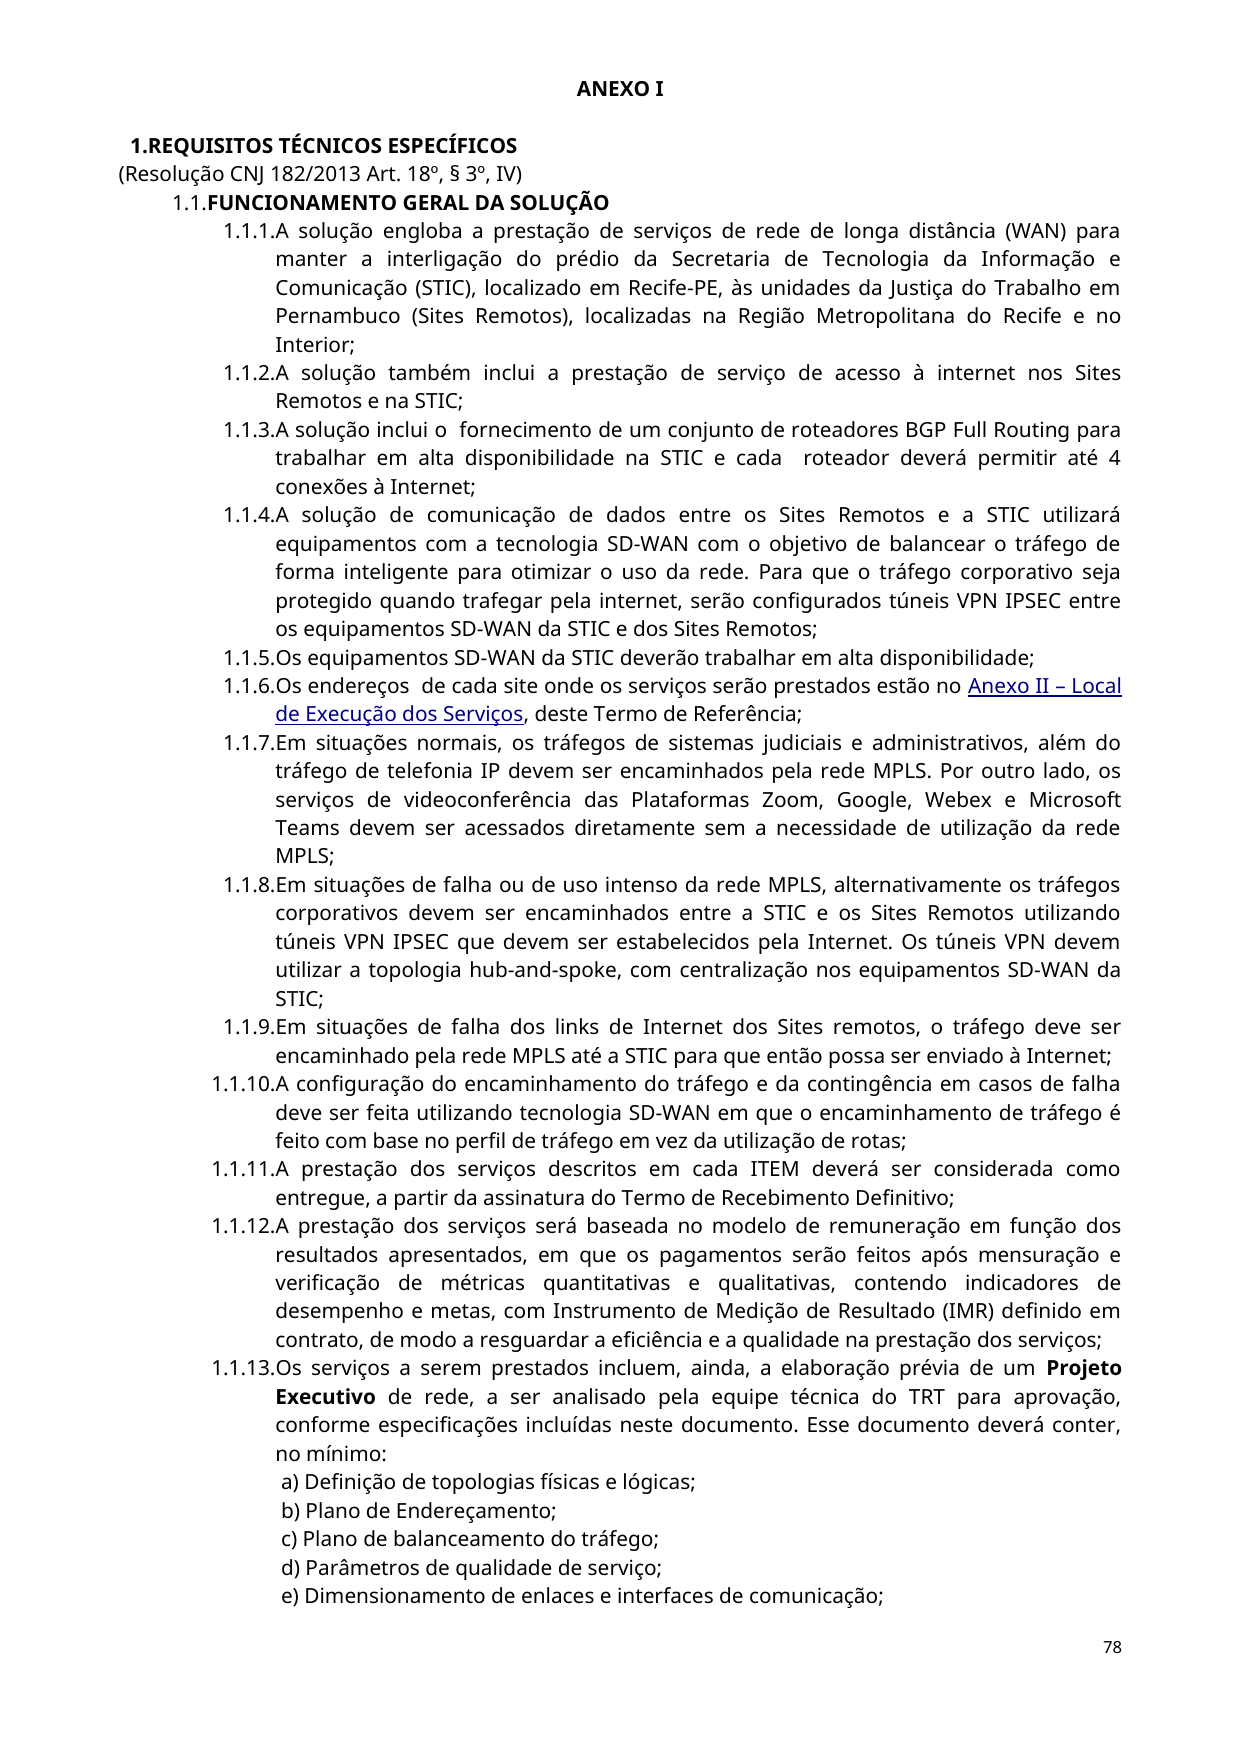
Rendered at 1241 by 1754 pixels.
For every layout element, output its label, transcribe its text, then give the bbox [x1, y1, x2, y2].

list Os endereços de cada site onde os serviços serão prestados estão no Anexo II – Local de Execução dos Serviços, deste Termo de Referência; [118, 671, 1122, 728]
list A solução de comunicação de dados entre os Sites Remotos e a STIC utilizará equipamentos com a tecnologia SD-WAN com o objetivo de balancear o tráfego de forma inteligente para otimizar o uso da rede. Para que o tráfego corporativo seja protegido quando trafegar pela internet, serão configurados túneis VPN IPSEC entre os equipamentos SD-WAN da STIC e dos Sites Remotos; [118, 500, 1122, 643]
text (Resolução CNJ 182/2013 Art. 18º, § 3º, IV) [118, 159, 1122, 188]
text a) Definição de topologias físicas e lógicas; [281, 1467, 1122, 1496]
list Em situações de falha dos links de Internet dos Sites remotos, o tráfego deve ser encaminhado pela rede MPLS até a STIC para que então possa ser enviado à Internet; [118, 1012, 1122, 1069]
list REQUISITOS TÉCNICOS ESPECÍFICOS [118, 131, 1122, 159]
text c) Plano de balanceamento do tráfego; [281, 1524, 1122, 1553]
list A solução engloba a prestação de serviços de rede de longa distância (WAN) para manter a interligação do prédio da Secretaria de Tecnologia da Informação e Comunicação (STIC), localizado em Recife-PE, às unidades da Justiça do Trabalho em Pernambuco (Sites Remotos), localizadas na Região Metropolitana do Recife e no Interior; [118, 216, 1122, 358]
list Em situações de falha ou de uso intenso da rede MPLS, alternativamente os tráfegos corporativos devem ser encaminhados entre a STIC e os Sites Remotos utilizando túneis VPN IPSEC que devem ser estabelecidos pela Internet. Os túneis VPN devem utilizar a topologia hub-and-spoke, com centralização nos equipamentos SD-WAN da STIC; [118, 870, 1122, 1012]
text b) Plano de Endereçamento; [281, 1496, 1122, 1524]
list A configuração do encaminhamento do tráfego e da contingência em casos de falha deve ser feita utilizando tecnologia SD-WAN em que o encaminhamento de tráfego é feito com base no perfil de tráfego em vez da utilização de rotas; [118, 1069, 1122, 1154]
list FUNCIONAMENTO GERAL DA SOLUÇÃO [118, 188, 1122, 216]
list Em situações normais, os tráfegos de sistemas judiciais e administrativos, além do tráfego de telefonia IP devem ser encaminhados pela rede MPLS. Por outro lado, os serviços de videoconferência das Plataformas Zoom, Google, Webex e Microsoft Teams devem ser acessados diretamente sem a necessidade de utilização da rede MPLS; [118, 728, 1122, 870]
list A prestação dos serviços descritos em cada ITEM deverá ser considerada como entregue, a partir da assinatura do Termo de Recebimento Definitivo; [118, 1154, 1122, 1211]
text ANEXO I [118, 74, 1122, 102]
list Os equipamentos SD-WAN da STIC deverão trabalhar em alta disponibilidade; [118, 643, 1122, 671]
list A prestação dos serviços será baseada no modelo de remuneração em função dos resultados apresentados, em que os pagamentos serão feitos após mensuração e verificação de métricas quantitativas e qualitativas, contendo indicadores de desempenho e metas, com Instrumento de Medição de Resultado (IMR) definido em contrato, de modo a resguardar a eficiência e a qualidade na prestação dos serviços; [118, 1211, 1122, 1353]
list A solução também inclui a prestação de serviço de acesso à internet nos Sites Remotos e na STIC; [118, 358, 1122, 415]
text d) Parâmetros de qualidade de serviço; [281, 1553, 1122, 1581]
list A solução inclui o fornecimento de um conjunto de roteadores BGP Full Routing para trabalhar em alta disponibilidade na STIC e cada roteador deverá permitir até 4 conexões à Internet; [118, 415, 1122, 500]
text e) Dimensionamento de enlaces e interfaces de comunicação; [281, 1581, 1122, 1609]
list Os serviços a serem prestados incluem, ainda, a elaboração prévia de um Projeto Executivo de rede, a ser analisado pela equipe técnica do TRT para aprovação, conforme especificações incluídas neste documento. Esse documento deverá conter, no mínimo: [118, 1353, 1122, 1467]
